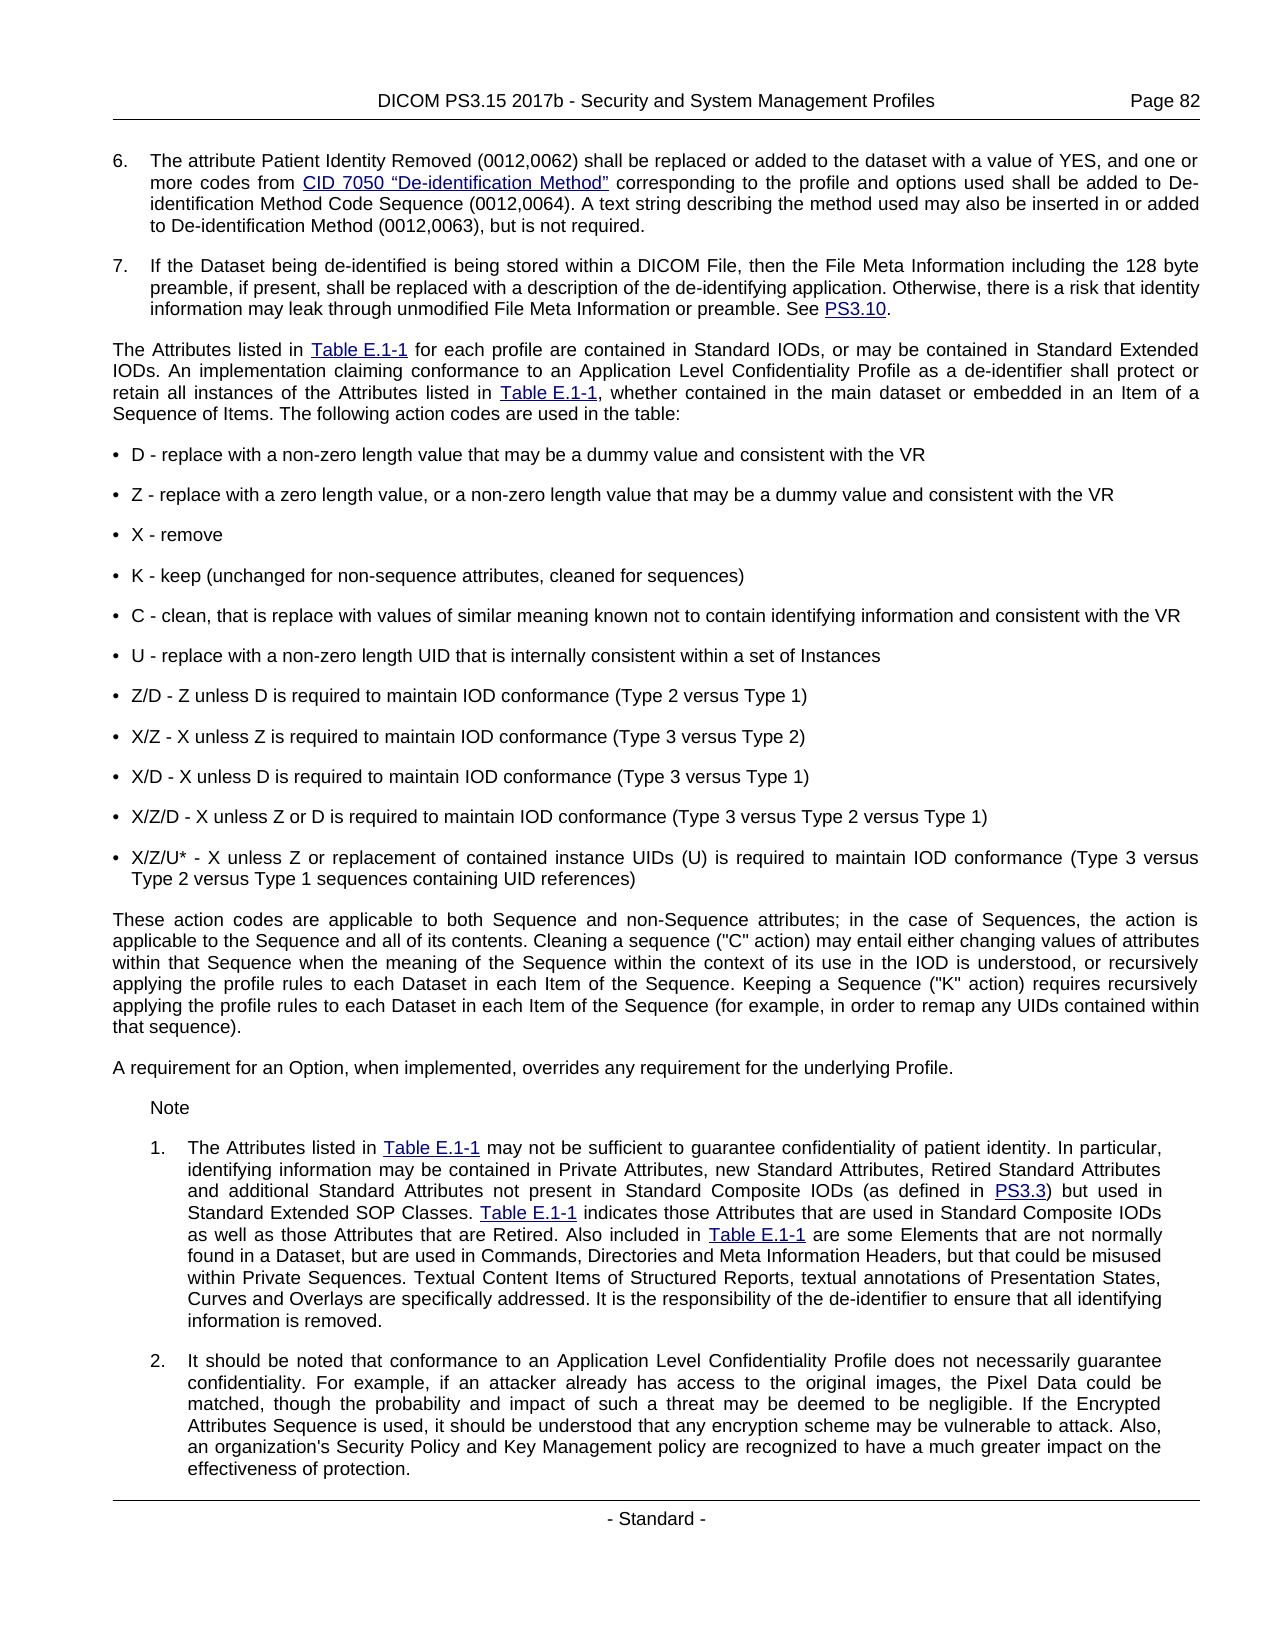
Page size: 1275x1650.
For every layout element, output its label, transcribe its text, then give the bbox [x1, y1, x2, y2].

list K - keep (unchanged for non-sequence attributes, cleaned for sequences) [112, 564, 1200, 586]
list Z/D - Z unless D is required to maintain IOD conformance (Type 2 versus Type 1) [112, 685, 1200, 707]
text A requirement for an Option, when implemented, overrides any requirement for the underlying Profile. [112, 1057, 1200, 1078]
list X/Z - X unless Z is required to maintain IOD conformance (Type 3 versus Type 2) [112, 726, 1200, 747]
list The attribute Patient Identity Removed (0012,0062) shall be replaced or added to the dataset with a value of YES, and one or more codes from CID 7050 “De-identification Method” corresponding to the profile and options used shall be added to De-identification Method Code Sequence (0012,0064). A text string describing the method used may also be inserted in or added to De-identification Method (0012,0063), but is not required. [112, 150, 1200, 236]
list The Attributes listed in Table E.1-1 may not be sufficient to guarantee confidentiality of patient identity. In particular, identifying information may be contained in Private Attributes, new Standard Attributes, Retired Standard Attributes and additional Standard Attributes not present in Standard Composite IODs (as defined in PS3.3) but used in Standard Extended SOP Classes. Table E.1-1 indicates those Attributes that are used in Standard Composite IODs as well as those Attributes that are Retired. Also included in Table E.1-1 are some Elements that are not normally found in a Dataset, but are used in Commands, Directories and Meta Information Headers, but that could be misused within Private Sequences. Textual Content Items of Structured Reports, textual annotations of Presentation States, Curves and Overlays are specifically addressed. It is the responsibility of the de-identifier to ensure that all identifying information is removed. [150, 1137, 1162, 1331]
list X/D - X unless D is required to maintain IOD conformance (Type 3 versus Type 1) [112, 766, 1200, 787]
list It should be noted that conformance to an Application Level Confidentiality Profile does not necessarily guarantee confidentiality. For example, if an attacker already has access to the original images, the Pixel Data could be matched, though the probability and impact of such a threat may be deemed to be negligible. If the Encrypted Attributes Sequence is used, it should be understood that any encryption scheme may be vulnerable to attack. Also, an organization's Security Policy and Key Management policy are recognized to have a much greater impact on the effectiveness of protection. [150, 1350, 1162, 1479]
text These action codes are applicable to both Sequence and non-Sequence attributes; in the case of Sequences, the action is applicable to the Sequence and all of its contents. Cleaning a sequence ("C" action) may entail either changing values of attributes within that Sequence when the meaning of the Sequence within the context of its use in the IOD is understood, or recursively applying the profile rules to each Dataset in each Item of the Sequence. Keeping a Sequence ("K" action) requires recursively applying the profile rules to each Dataset in each Item of the Sequence (for example, in order to remap any UIDs contained within that sequence). [112, 908, 1200, 1038]
list If the Dataset being de-identified is being stored within a DICOM File, then the File Meta Information including the 128 byte preamble, if present, shall be replaced with a description of the de-identifying application. Otherwise, there is a risk that identity information may leak through unmodified File Meta Information or preamble. See PS3.10. [112, 255, 1200, 320]
list X/Z/D - X unless Z or D is required to maintain IOD conformance (Type 3 versus Type 2 versus Type 1) [112, 806, 1200, 828]
list X - remove [112, 524, 1200, 546]
text The Attributes listed in Table E.1-1 for each profile are contained in Standard IODs, or may be contained in Standard Extended IODs. An implementation claiming conformance to an Application Level Confidentiality Profile as a de-identifier shall protect or retain all instances of the Attributes listed in Table E.1-1, whether contained in the main dataset or embedded in an Item of a Sequence of Items. The following action codes are used in the table: [112, 338, 1200, 425]
list Z - replace with a zero length value, or a non-zero length value that may be a dummy value and consistent with the VR [112, 484, 1200, 505]
list X/Z/U* - X unless Z or replacement of contained instance UIDs (U) is required to maintain IOD conformance (Type 3 versus Type 2 versus Type 1 sequences containing UID references) [112, 847, 1200, 890]
list C - clean, that is replace with values of similar meaning known not to contain identifying information and consistent with the VR [112, 605, 1200, 626]
list U - replace with a non-zero length UID that is internally consistent within a set of Instances [112, 645, 1200, 667]
text Note [150, 1097, 1162, 1118]
list D - replace with a non-zero length value that may be a dummy value and consistent with the VR [112, 443, 1200, 465]
